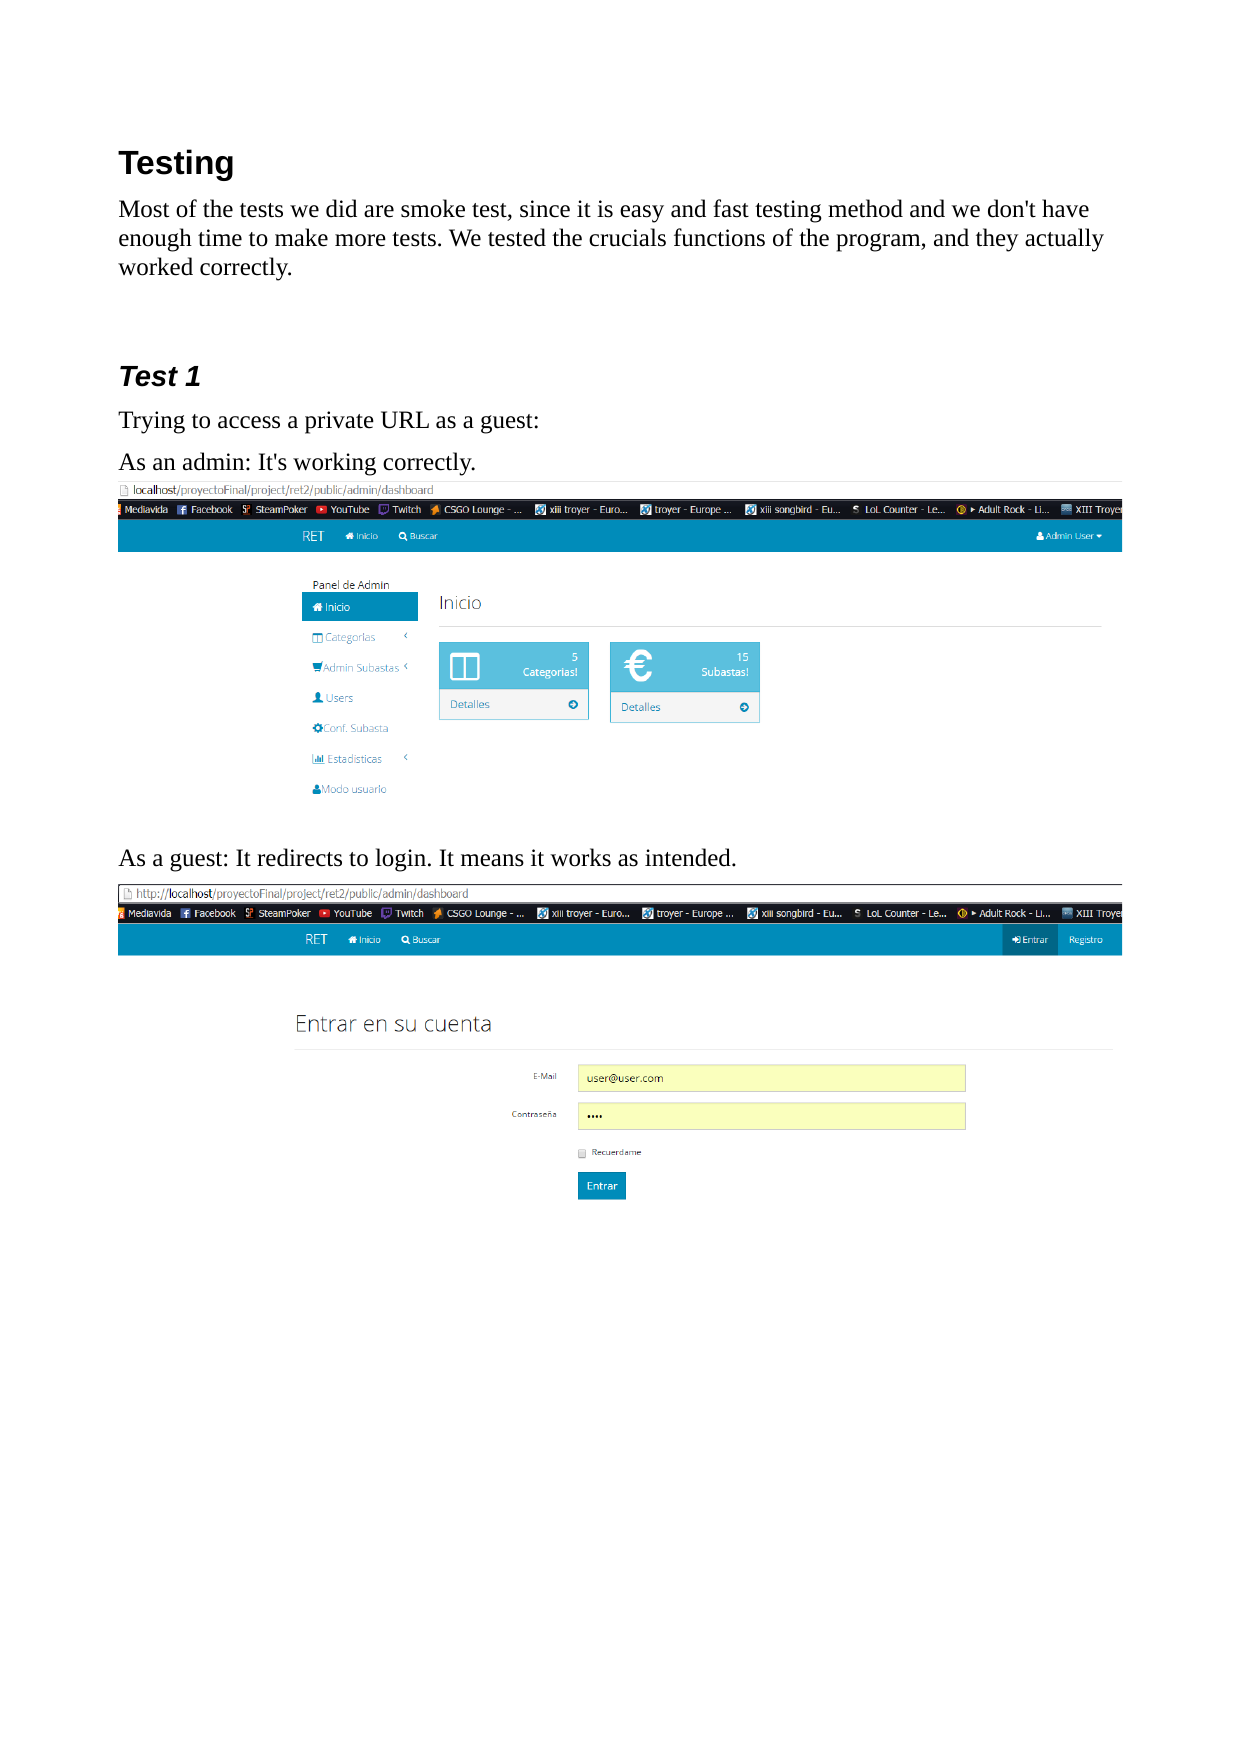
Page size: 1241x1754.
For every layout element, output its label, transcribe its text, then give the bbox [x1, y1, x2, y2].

text As an admin: It's working correctly. [118, 447, 1122, 481]
text [118, 802, 1122, 830]
text Most of the tests we did are smoke test, since it is easy and fast testing method and we don't have enough time to make more tests. We tested the crucials functions of the program, and they actually worked correctly. [118, 194, 1122, 281]
subtitle Test 1 [118, 359, 1122, 393]
text As a guest: It redirects to login. It means it works as intended. [118, 843, 1122, 872]
text Trying to access a private URL as a guest: [118, 405, 1122, 434]
subtitle Testing [118, 143, 1122, 182]
